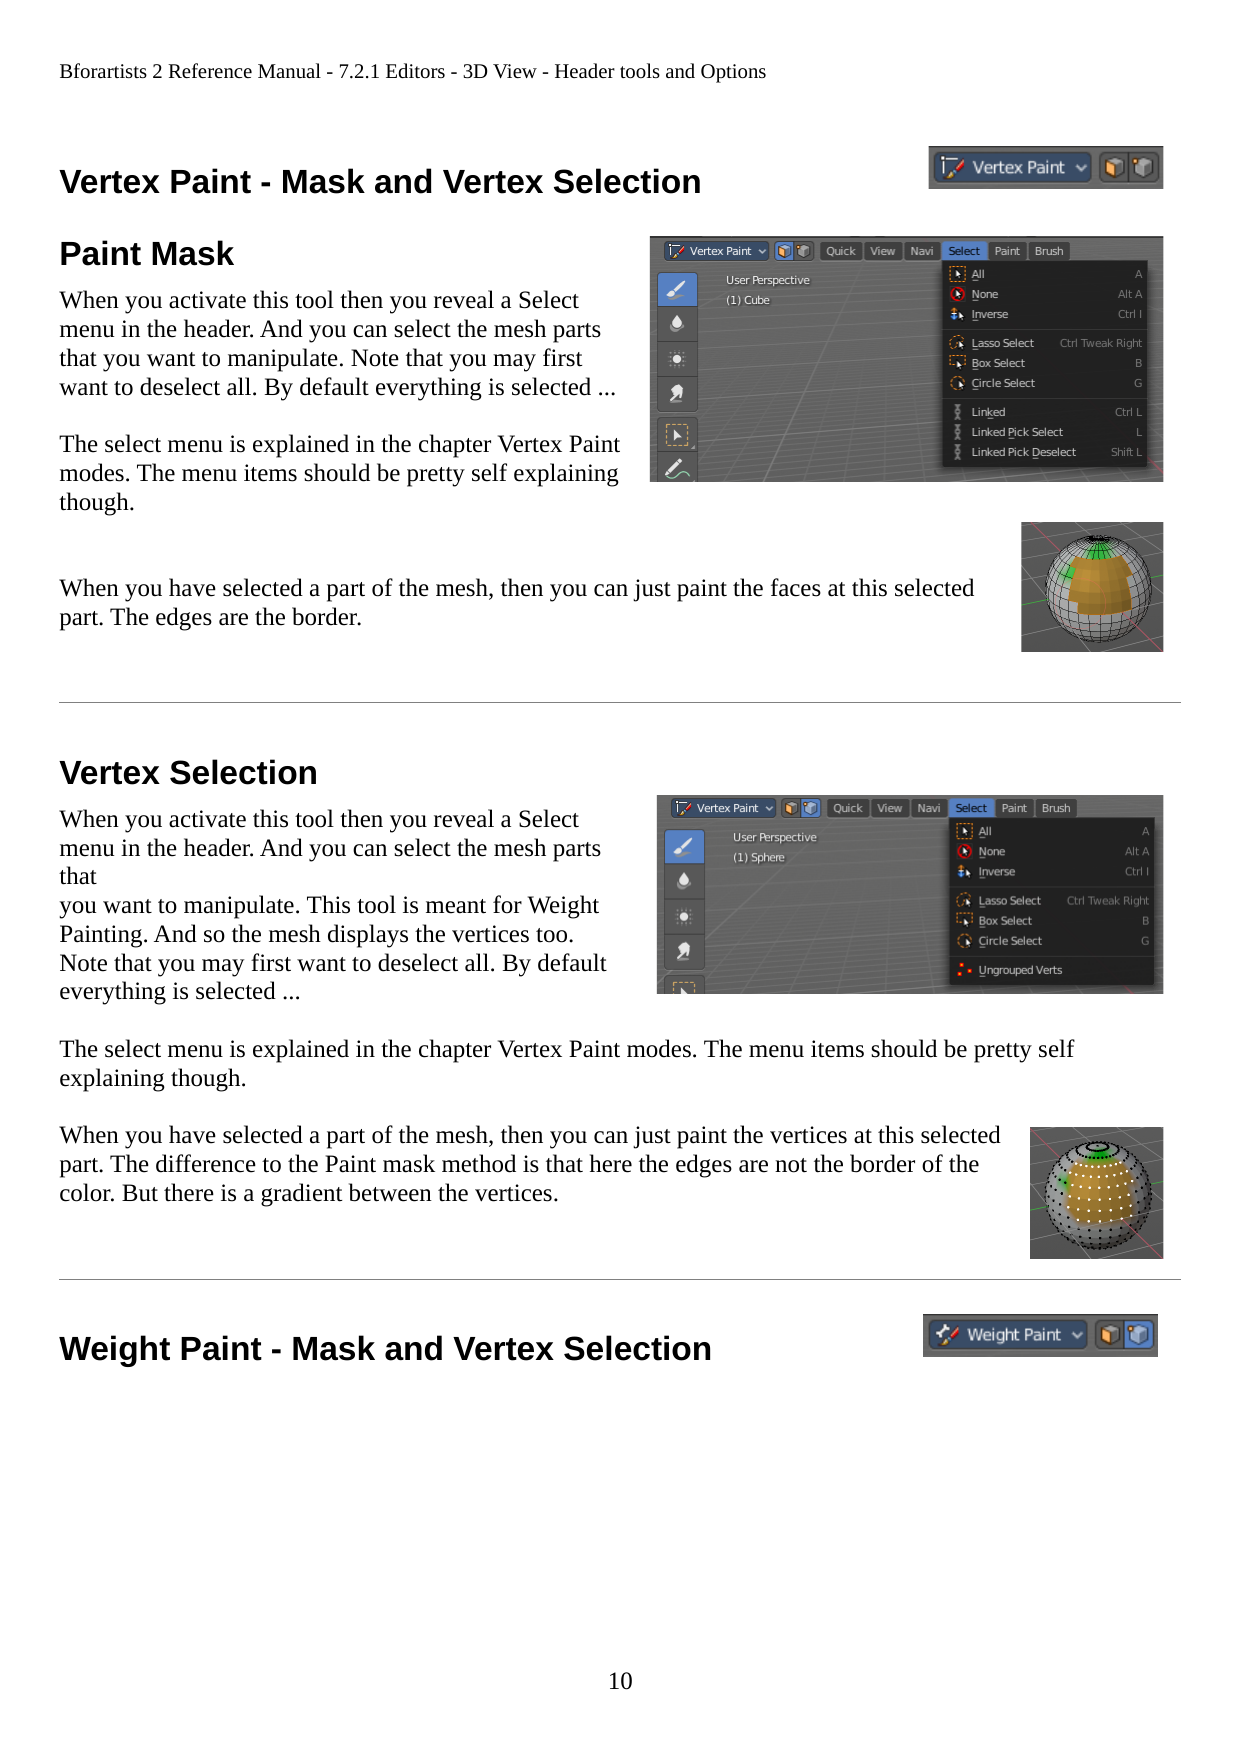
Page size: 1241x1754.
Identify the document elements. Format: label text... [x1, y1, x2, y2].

subtitle Paint Mask [59, 234, 1181, 273]
picture [1030, 1127, 1164, 1259]
text you want to manipulate. This tool is meant for Weight Painting. And so the mesh displays the vertices too. [59, 890, 656, 948]
text When you activate this tool then you reveal a Select menu in the header. And you can select the mesh parts that [59, 804, 656, 890]
picture [656, 795, 1164, 994]
text When you have selected a part of the mesh, then you can just paint the vertices at this selected part. The difference to the Paint mask method is that here the edges are not the border of the color. But there is a gradient between the vertices. [59, 1120, 1181, 1206]
subtitle Vertex Paint - Mask and Vertex Selection [59, 162, 1181, 201]
picture [923, 1314, 1158, 1357]
text Note that you may first want to deselect all. By default everything is selected ... [59, 948, 1181, 1005]
picture [1021, 522, 1164, 652]
subtitle Vertex Selection [59, 753, 1181, 791]
picture [649, 236, 1164, 482]
text The select menu is explained in the chapter Vertex Paint modes. The menu items should be pretty self explaining though. [59, 1034, 1181, 1091]
picture [928, 146, 1164, 189]
subtitle Weight Paint - Mask and Vertex Selection [59, 1329, 1181, 1368]
text When you activate this tool then you reveal a Select menu in the header. And you can select the mesh parts that you want to manipulate. Note that you may first want to deselect all. By default everything is selected ... [59, 285, 649, 400]
text When you have selected a part of the mesh, then you can just paint the faces at this selected part. The edges are the border. [59, 573, 1021, 630]
text The select menu is explained in the chapter Vertex Paint modes. The menu items should be pretty self explaining though. [59, 429, 1181, 515]
